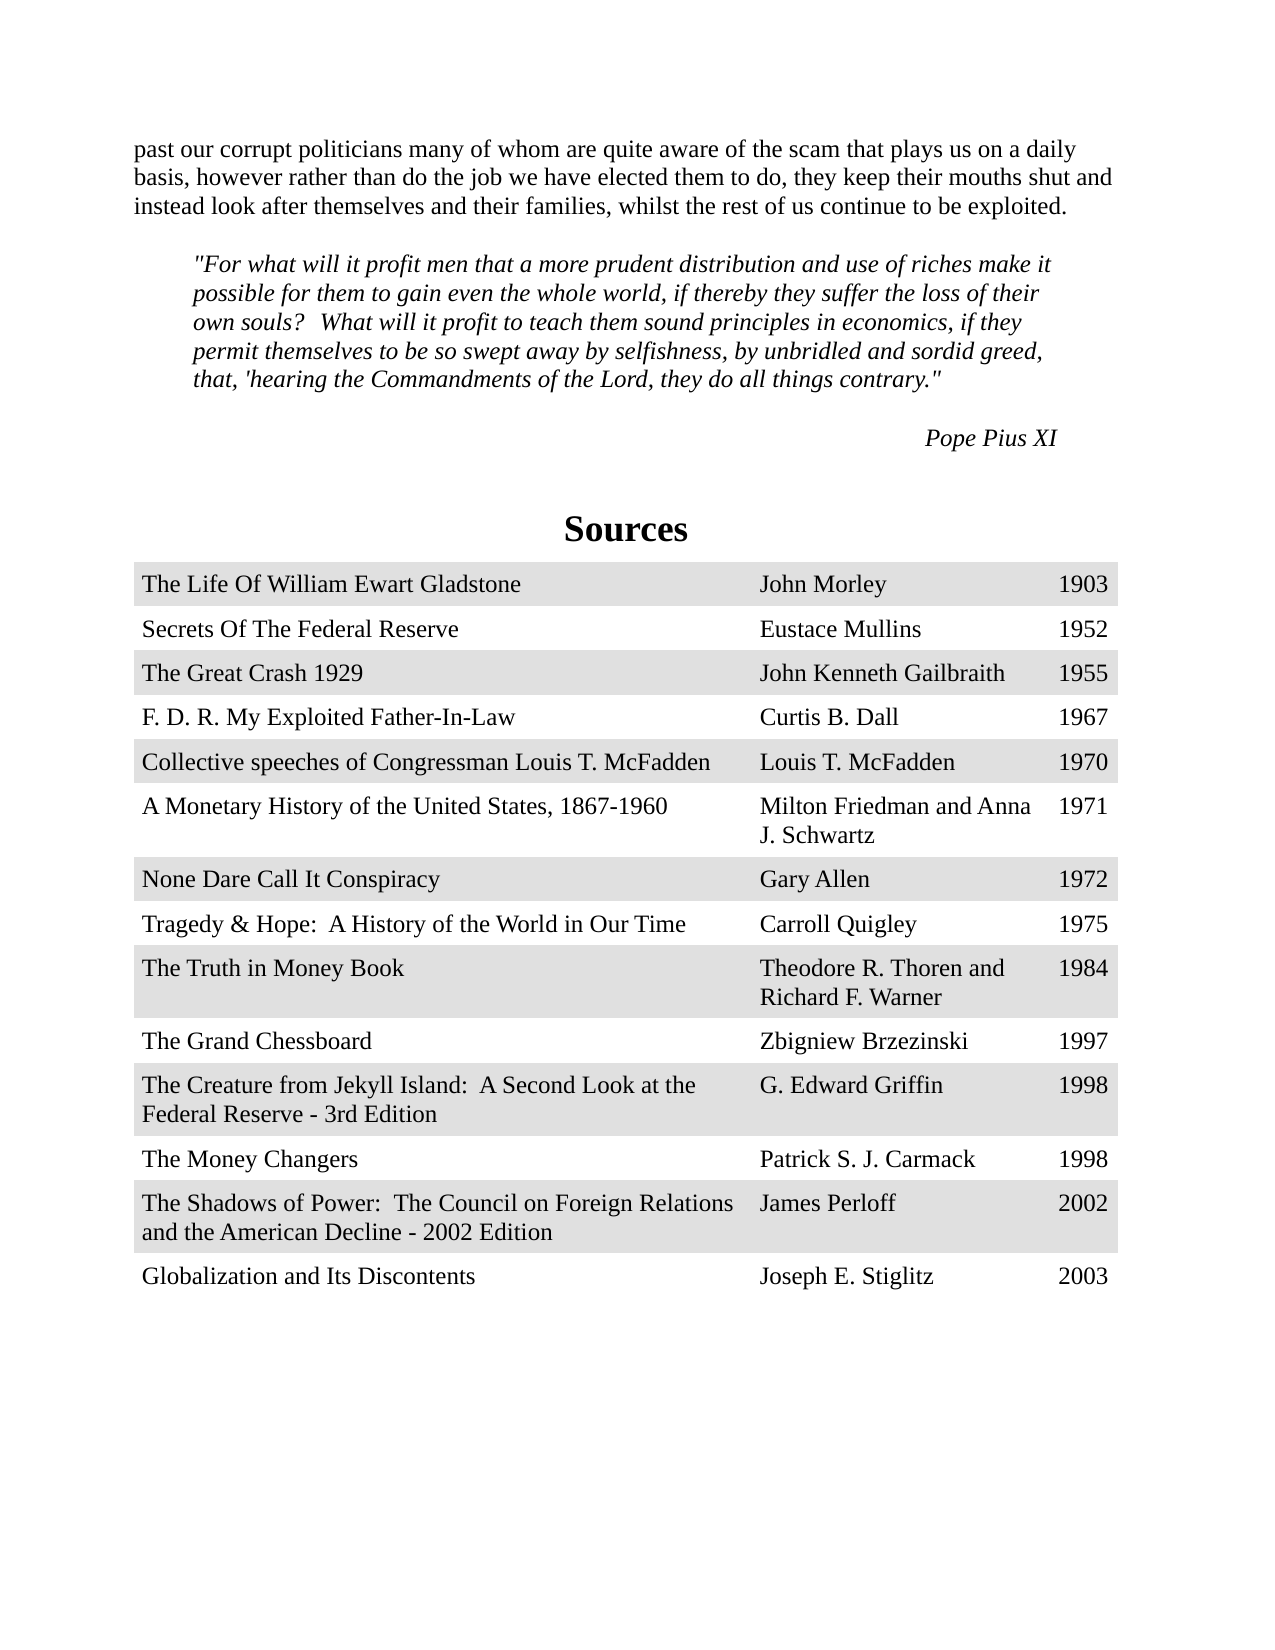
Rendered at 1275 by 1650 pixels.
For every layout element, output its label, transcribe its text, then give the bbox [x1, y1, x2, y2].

table_cell F. D. R. My Exploited Father-In-Law [134, 695, 752, 739]
table_cell Milton Friedman and Anna J. Schwartz [752, 784, 1050, 857]
table_cell The Shadows of Power: The Council on Foreign Relations and the American Decline - 2002 Edition [134, 1180, 752, 1253]
table_cell James Perloff [752, 1180, 1050, 1253]
table_cell 1967 [1050, 695, 1118, 739]
table_cell A Monetary History of the United States, 1867-1960 [134, 784, 752, 857]
table_cell The Creature from Jekyll Island: A Second Look at the Federal Reserve - 3rd Edition [134, 1063, 752, 1136]
table_cell Curtis B. Dall [752, 695, 1050, 739]
table_cell G. Edward Griffin [752, 1063, 1050, 1136]
table_cell 1970 [1050, 739, 1118, 783]
table_cell 1972 [1050, 857, 1118, 901]
table_header John Morley [752, 562, 1050, 606]
table_cell 1955 [1050, 650, 1118, 695]
table_cell 1975 [1050, 901, 1118, 945]
table_cell The Money Changers [134, 1136, 752, 1180]
table_cell 1984 [1050, 945, 1118, 1018]
table_cell 2003 [1050, 1254, 1118, 1298]
table_cell 1997 [1050, 1019, 1118, 1063]
table_cell past our corrupt politicians many of whom are quite aware of the scam that plays us on a daily basis, however rather than do the job we have elected them to do, they keep their mouths shut and instead look after themselves and their families, whilst the rest of us continue to be exploited. "For what will it profit men that a more prudent distribution and use of riches make it possible for them to gain even the whole world, if thereby they suffer the loss of their own souls? What will it profit to teach them sound principles in economics, if they permit themselves to be so swept away by selfishness, by unbridled and sordid greed, that, 'hearing the Commandments of the Lord, they do all things contrary." Pope Pius XI Sources [118, 118, 1134, 1313]
table_cell 1971 [1050, 784, 1118, 857]
table_cell 1952 [1050, 606, 1118, 650]
table_cell Globalization and Its Discontents [134, 1254, 752, 1298]
table_cell John Kenneth Gailbraith [752, 650, 1050, 695]
table_cell Louis T. McFadden [752, 739, 1050, 783]
table_cell Secrets Of The Federal Reserve [134, 606, 752, 650]
table_cell The Truth in Money Book [134, 945, 752, 1018]
table_cell 2002 [1050, 1180, 1118, 1253]
table_header The Life Of William Ewart Gladstone [134, 562, 752, 606]
table_cell The Grand Chessboard [134, 1019, 752, 1063]
table_cell Eustace Mullins [752, 606, 1050, 650]
table_cell The Great Crash 1929 [134, 650, 752, 695]
table_cell Gary Allen [752, 857, 1050, 901]
table_cell None Dare Call It Conspiracy [134, 857, 752, 901]
table_header 1903 [1050, 562, 1118, 606]
table_cell Zbigniew Brzezinski [752, 1019, 1050, 1063]
table_cell Carroll Quigley [752, 901, 1050, 945]
table_cell 1998 [1050, 1063, 1118, 1136]
table_cell Joseph E. Stiglitz [752, 1254, 1050, 1298]
table_cell Tragedy & Hope: A History of the World in Our Time [134, 901, 752, 945]
table_cell Patrick S. J. Carmack [752, 1136, 1050, 1180]
table_cell Collective speeches of Congressman Louis T. McFadden [134, 739, 752, 783]
table_cell Theodore R. Thoren and Richard F. Warner [752, 945, 1050, 1018]
table_cell 1998 [1050, 1136, 1118, 1180]
